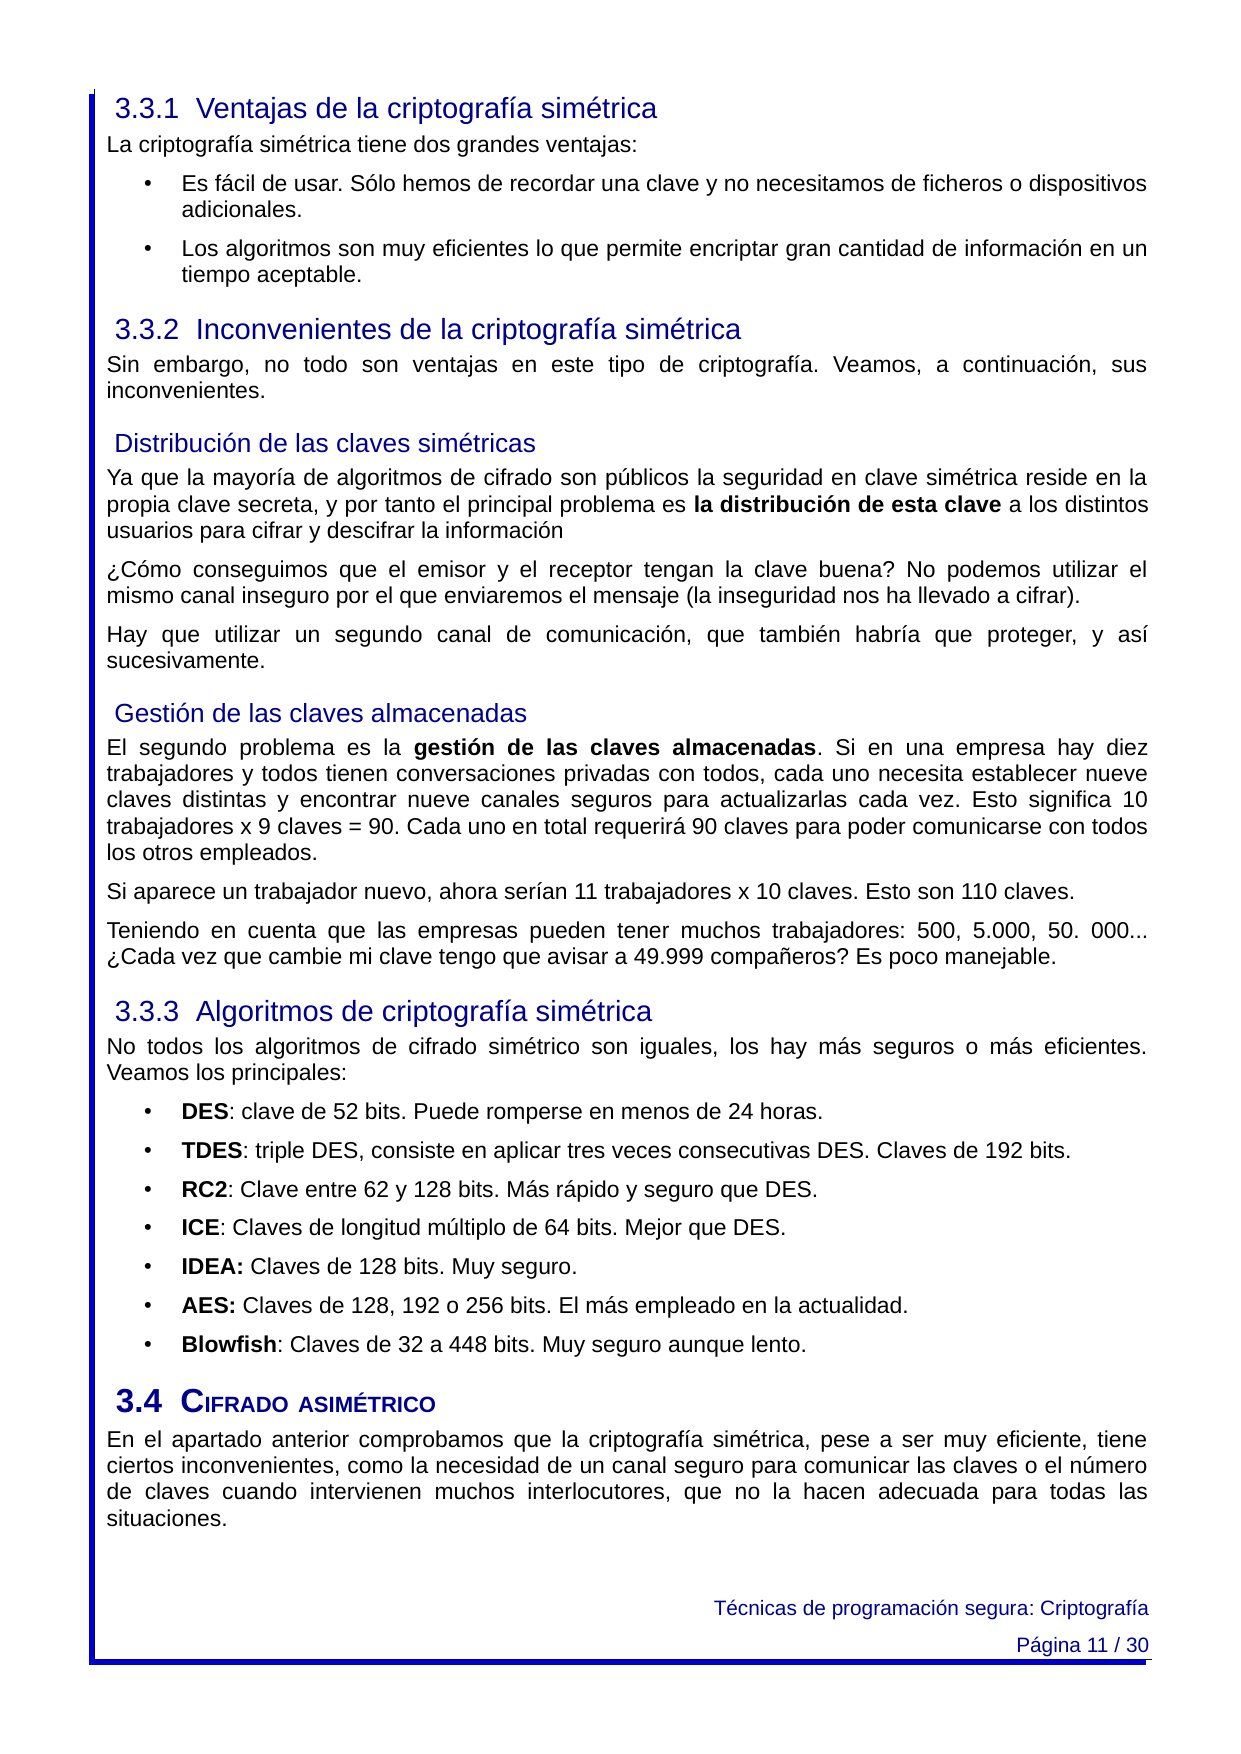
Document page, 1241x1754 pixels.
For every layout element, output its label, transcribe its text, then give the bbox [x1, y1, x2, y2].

list ICE: Claves de longitud múltiplo de 64 bits. Mejor que DES. [144, 1214, 1149, 1241]
list Los algoritmos son muy eficientes lo que permite encriptar gran cantidad de información en un tiempo aceptable. [144, 235, 1149, 287]
text El segundo problema es la gestión de las claves almacenadas. Si en una empresa hay diez trabajadores y todos tienen conversaciones privadas con todos, cada uno necesita establecer nueve claves distintas y encontrar nueve canales seguros para actualizarlas cada vez. Esto significa 10 trabajadores x 9 claves = 90. Cada uno en total requerirá 90 claves para poder comunicarse con todos los otros empleados. [106, 734, 1149, 866]
text Si aparece un trabajador nuevo, ahora serían 11 trabajadores x 10 claves. Esto son 110 claves. [106, 878, 1149, 904]
subtitle Distribución de las claves simétricas [95, 428, 1149, 458]
text ¿Cómo conseguimos que el emisor y el receptor tengan la clave buena? No podemos utilizar el mismo canal inseguro por el que enviaremos el mensaje (la inseguridad nos ha llevado a cifrar). [106, 556, 1149, 608]
subtitle Ventajas de la criptografía simétrica [106, 91, 1149, 125]
list AES: Claves de 128, 192 o 256 bits. El más empleado en la actualidad. [144, 1292, 1149, 1318]
list DES: clave de 52 bits. Puede romperse en menos de 24 horas. [144, 1098, 1149, 1124]
list IDEA: Claves de 128 bits. Muy seguro. [144, 1253, 1149, 1279]
text No todos los algoritmos de cifrado simétrico son iguales, los hay más seguros o más eficientes. Veamos los principales: [106, 1033, 1149, 1086]
subtitle Gestión de las claves almacenadas [95, 698, 1149, 728]
list TDES: triple DES, consiste en aplicar tres veces consecutivas DES. Claves de 192 bits. [144, 1137, 1149, 1163]
subtitle Algoritmos de criptografía simétrica [106, 993, 1149, 1027]
text Teniendo en cuenta que las empresas pueden tener muchos trabajadores: 500, 5.000, 50. 000... ¿Cada vez que cambie mi clave tengo que avisar a 49.999 compañeros? Es poco manejable. [106, 917, 1149, 969]
text En el apartado anterior comprobamos que la criptografía simétrica, pese a ser muy eficiente, tiene ciertos inconvenientes, como la necesidad de un canal seguro para comunicar las claves o el número de claves cuando intervienen muchos interlocutores, que no la hacen adecuada para todas las situaciones. [106, 1426, 1149, 1531]
list Es fácil de usar. Sólo hemos de recordar una clave y no necesitamos de ficheros o dispositivos adicionales. [144, 170, 1149, 222]
list RC2: Clave entre 62 y 128 bits. Más rápido y seguro que DES. [144, 1176, 1149, 1202]
list Blowfish: Claves de 32 a 448 bits. Muy seguro aunque lento. [144, 1331, 1149, 1357]
text Ya que la mayoría de algoritmos de cifrado son públicos la seguridad en clave simétrica reside en la propia clave secreta, y por tanto el principal problema es la distribución de esta clave a los distintos usuarios para cifrar y descifrar la información [106, 464, 1149, 543]
text Sin embargo, no todo son ventajas en este tipo de criptografía. Veamos, a continuación, sus inconvenientes. [106, 351, 1149, 404]
subtitle Cifrado asimétrico [106, 1381, 1149, 1419]
text Hay que utilizar un segundo canal de comunicación, que también habría que proteger, y así sucesivamente. [106, 621, 1149, 673]
text La criptografía simétrica tiene dos grandes ventajas: [106, 131, 1149, 157]
subtitle Inconvenientes de la criptografía simétrica [106, 312, 1149, 345]
